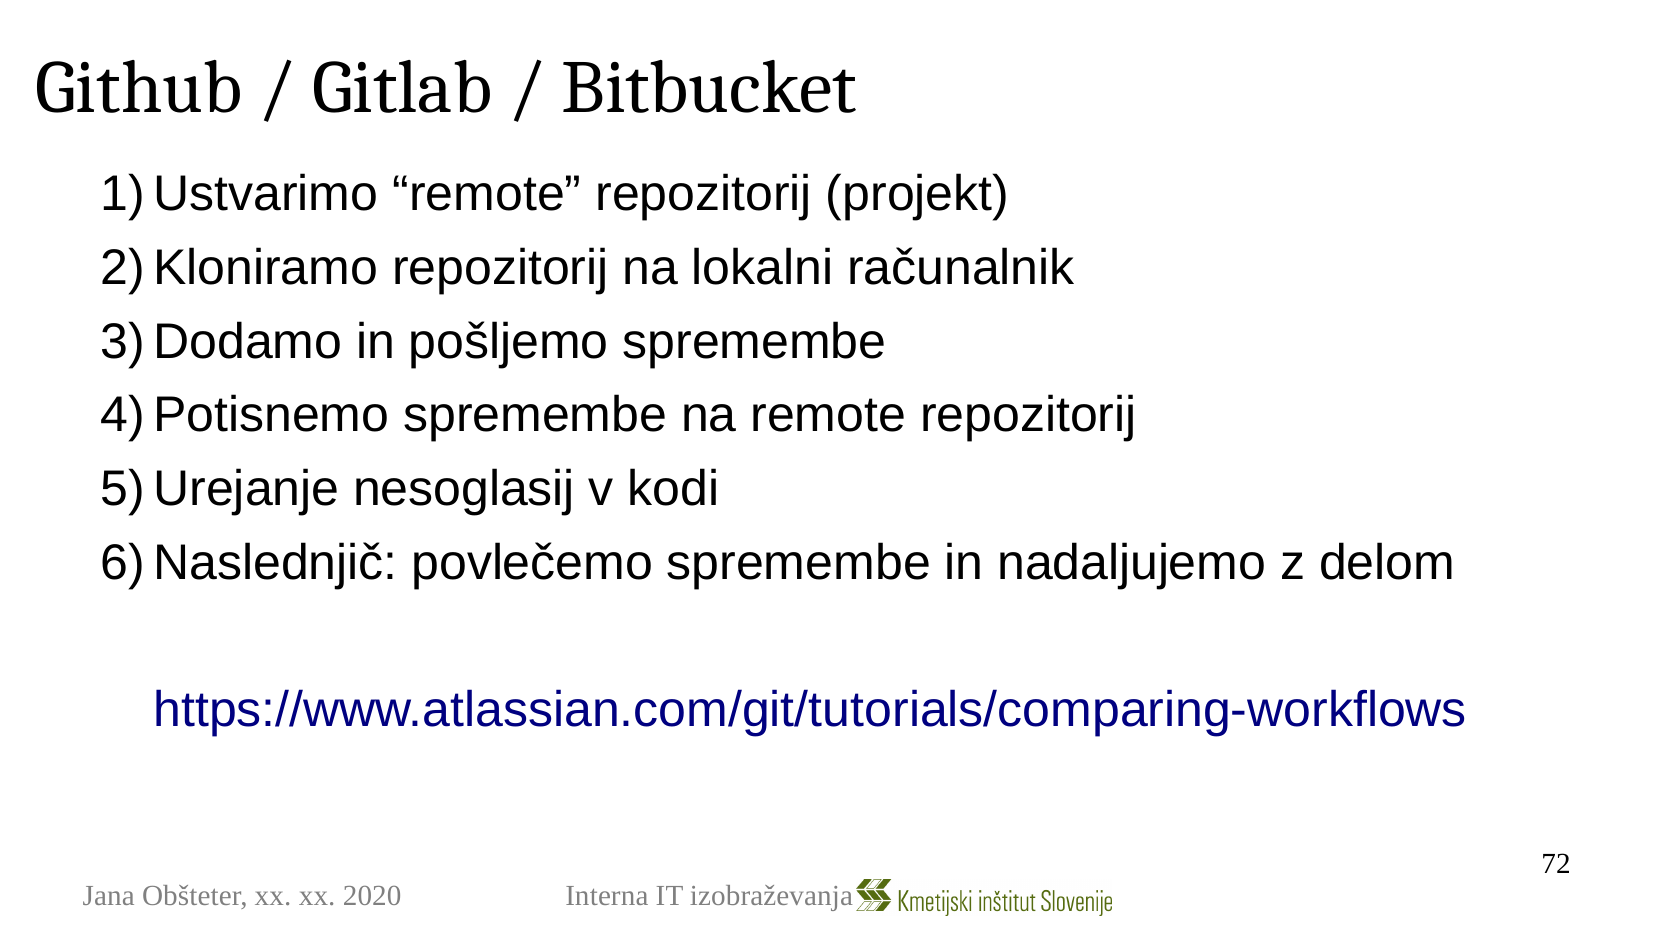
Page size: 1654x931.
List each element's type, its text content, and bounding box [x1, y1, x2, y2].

list Ustvarimo “remote” repozitorij (projekt) Kloniramo repozitorij na lokalni računalnik Dodamo in pošljemo spremembe Potisnemo spremembe na remote repozitorij Urejanje nesoglasij v kodi Naslednjič: povlečemo spremembe in nadaljujemo z delom https://www.atlassian.com/git/tutorials/comparing-workflows [82, 165, 1642, 827]
picture [856, 879, 1112, 916]
title Github / Gitlab / Bitbucket [35, 21, 1524, 154]
